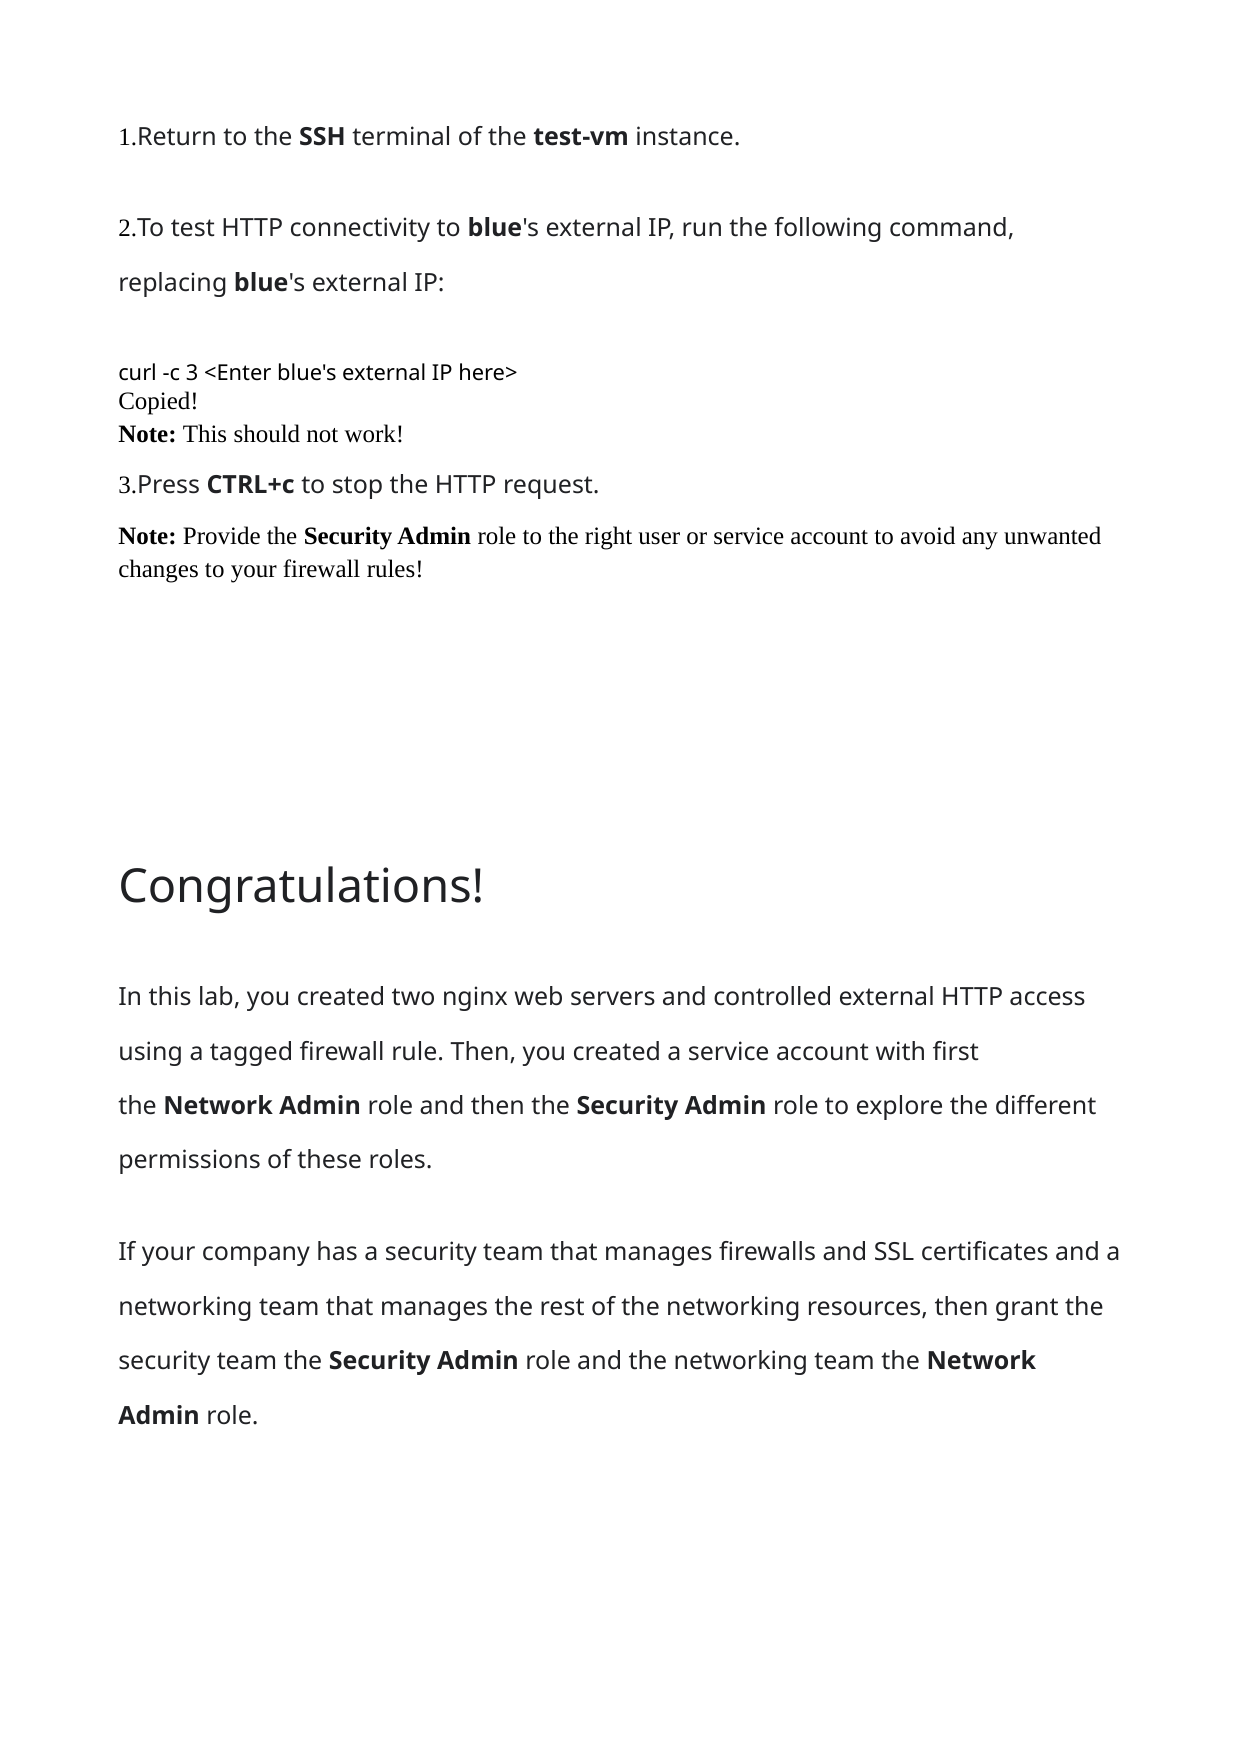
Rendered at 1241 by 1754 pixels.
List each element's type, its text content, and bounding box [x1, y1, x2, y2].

text Copied! [118, 386, 1109, 415]
text In this lab, you created two nginx web servers and controlled external HTTP access using a tagged firewall rule. Then, you created a service account with first the Network Admin role and then the Security Admin role to explore the different permissions of these roles. [118, 979, 1122, 1176]
text Note: This should not work! [118, 419, 1122, 448]
list To test HTTP connectivity to blue's external IP, run the following command, replacing blue's external IP: [118, 210, 1122, 299]
text If your company has a security team that manages firewalls and SSL certificates and a networking team that manages the rest of the networking resources, then grant the security team the Security Admin role and the networking team the Network Admin role. [118, 1234, 1122, 1432]
text curl -c 3 <Enter blue's external IP here> [118, 357, 1122, 386]
subtitle Congratulations! [118, 852, 1122, 916]
list Return to the SSH terminal of the test-vm instance. [118, 118, 1122, 152]
list Press CTRL+c to stop the HTTP request. [118, 467, 1122, 501]
text Note: Provide the Security Admin role to the right user or service account to avoid any unwanted changes to your firewall rules! [118, 521, 1122, 583]
